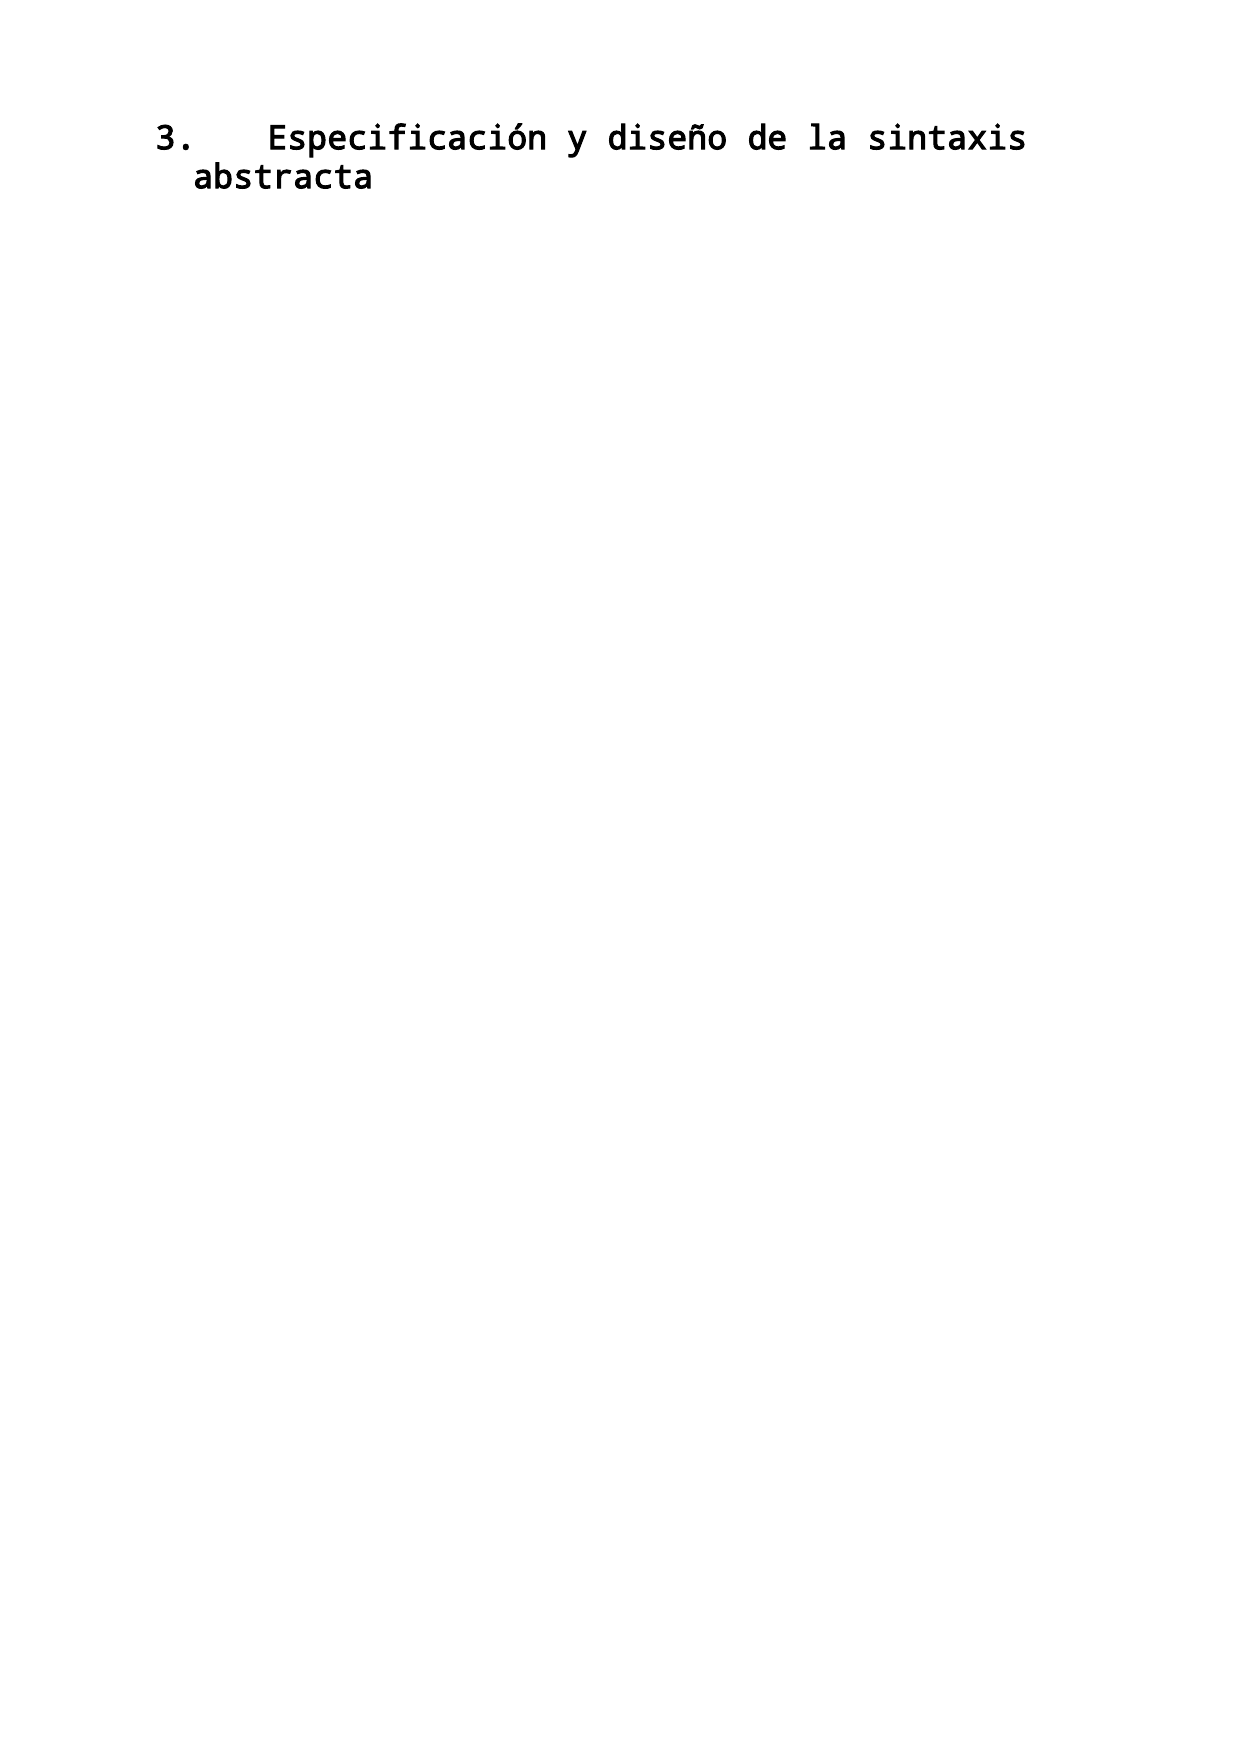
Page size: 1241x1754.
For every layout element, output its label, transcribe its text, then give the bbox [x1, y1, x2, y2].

list Especificación y diseño de la sintaxis abstracta [156, 118, 1122, 196]
